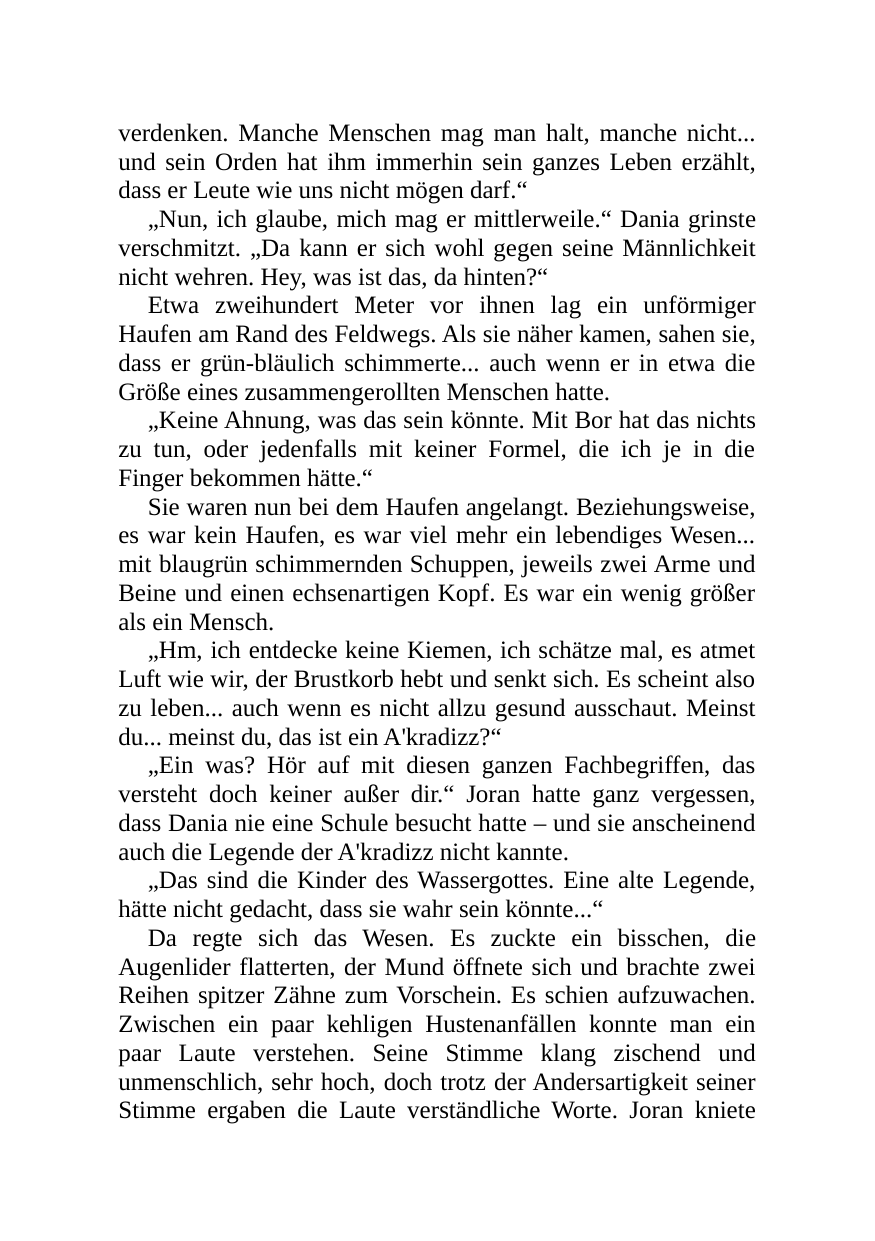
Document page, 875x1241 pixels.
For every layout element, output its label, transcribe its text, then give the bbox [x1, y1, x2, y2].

text Etwa zweihundert Meter vor ihnen lag ein unförmiger Haufen am Rand des Feldwegs. Als sie näher kamen, sahen sie, dass er grün-bläulich schimmerte... auch wenn er in etwa die Größe eines zusammengerollten Menschen hatte. [118, 291, 756, 406]
text Da regte sich das Wesen. Es zuckte ein bisschen, die Augenlider flatterten, der Mund öffnete sich und brachte zwei Reihen spitzer Zähne zum Vorschein. Es schien aufzuwachen. Zwischen ein paar kehligen Hustenanfällen konnte man ein paar Laute verstehen. Seine Stimme klang zischend und unmenschlich, sehr hoch, doch trotz der Andersartigkeit seiner Stimme ergaben die Laute verständliche Worte. Joran kniete [118, 923, 756, 1124]
text „Ein was? Hör auf mit diesen ganzen Fachbegriffen, das versteht doch keiner außer dir.“ Joran hatte ganz vergessen, dass Dania nie eine Schule besucht hatte – und sie anscheinend auch die Legende der A'kradizz nicht kannte. [118, 751, 756, 866]
text „Hm, ich entdecke keine Kiemen, ich schätze mal, es atmet Luft wie wir, der Brustkorb hebt und senkt sich. Es scheint also zu leben... auch wenn es nicht allzu gesund ausschaut. Meinst du... meinst du, das ist ein A'kradizz?“ [118, 636, 756, 751]
text Sie waren nun bei dem Haufen angelangt. Beziehungsweise, es war kein Haufen, es war viel mehr ein lebendiges Wesen... mit blaugrün schimmernden Schuppen, jeweils zwei Arme und Beine und einen echsenartigen Kopf. Es war ein wenig größer als ein Mensch. [118, 492, 756, 636]
text „Nun, ich glaube, mich mag er mittlerweile.“ Dania grinste verschmitzt. „Da kann er sich wohl gegen seine Männlichkeit nicht wehren. Hey, was ist das, da hinten?“ [118, 204, 756, 291]
text verdenken. Manche Menschen mag man halt, manche nicht... und sein Orden hat ihm immerhin sein ganzes Leben erzählt, dass er Leute wie uns nicht mögen darf.“ [118, 118, 756, 204]
text „Das sind die Kinder des Wassergottes. Eine alte Legende, hätte nicht gedacht, dass sie wahr sein könnte...“ [118, 866, 756, 923]
text „Keine Ahnung, was das sein könnte. Mit Bor hat das nichts zu tun, oder jedenfalls mit keiner Formel, die ich je in die Finger bekommen hätte.“ [118, 406, 756, 492]
